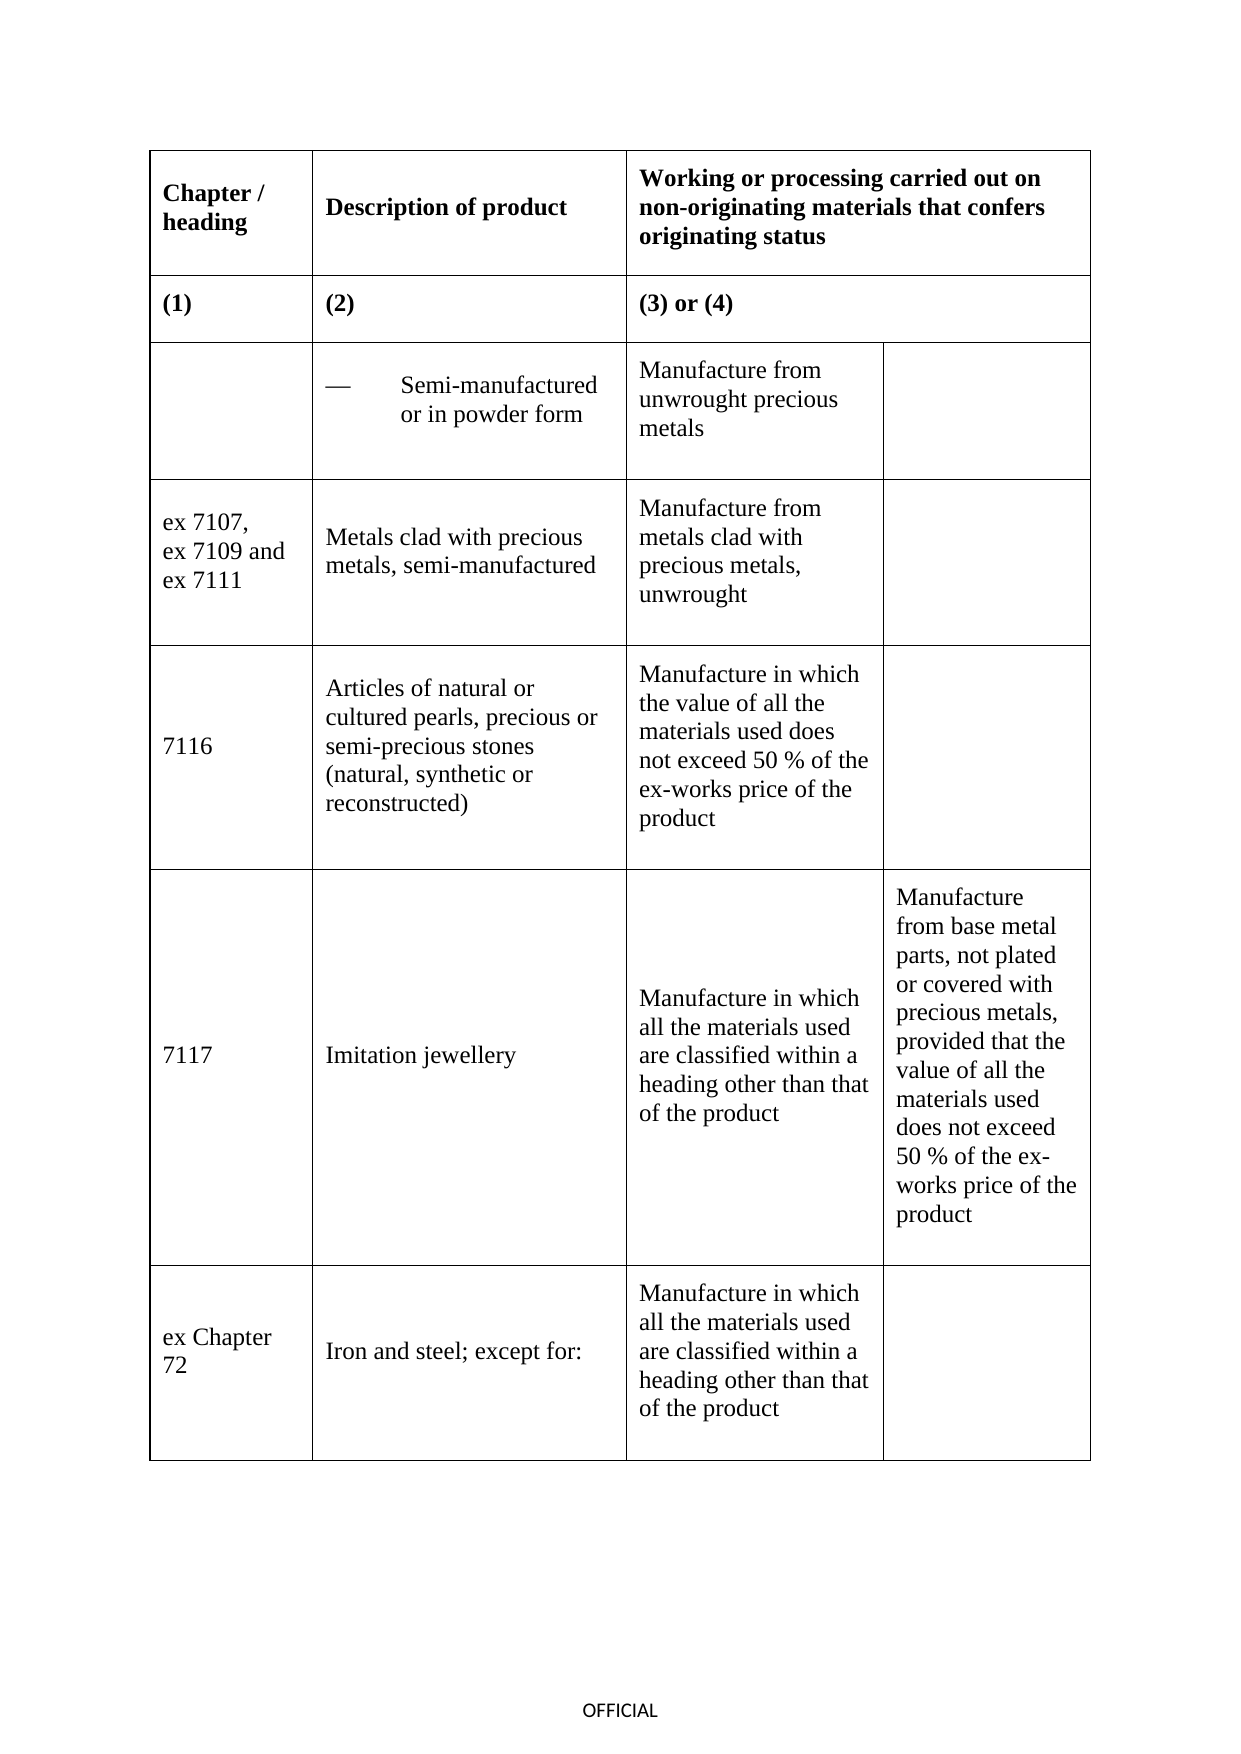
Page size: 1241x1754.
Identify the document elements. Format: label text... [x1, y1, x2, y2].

table_cell [884, 1266, 1090, 1460]
table_cell Iron and steel; except for: [313, 1266, 626, 1460]
table_cell [884, 480, 1090, 645]
table_cell Manufacture in which all the materials used are classified within a heading other than that of the product [627, 870, 883, 1265]
table_header Description of product [313, 151, 626, 275]
table_cell [884, 343, 1090, 479]
table_cell Manufacture in which all the materials used are classified within a heading other than that of the product [627, 1266, 883, 1460]
table_cell Metals clad with precious metals, semi‐manufactured [313, 480, 626, 645]
table_cell Imitation jewellery [313, 870, 626, 1265]
table_header Working or processing carried out on non‐originating materials that confers originating status [627, 151, 1090, 275]
table_cell ex Chapter 72 [151, 1266, 312, 1460]
table_cell Manufacture from metals clad with precious metals, unwrought [627, 480, 883, 645]
table_header Chapter / heading [151, 151, 312, 275]
table_cell 7117 [151, 870, 312, 1265]
table_cell — Semi‐manufactured or in powder form [313, 343, 626, 479]
table_cell (1) [151, 276, 312, 342]
table_cell [151, 343, 312, 479]
table_cell Articles of natural or cultured pearls, precious or semi‐precious stones (natural, synthetic or reconstructed) [313, 646, 626, 869]
table_cell [884, 646, 1090, 869]
table_cell ex 7107, ex 7109 and ex 7111 [151, 480, 312, 645]
table_cell 7116 [151, 646, 312, 869]
table_cell Manufacture in which the value of all the materials used does not exceed 50 % of the ex‐works price of the product [627, 646, 883, 869]
table_cell (2) [313, 276, 626, 342]
table_cell Manufacture from unwrought precious metals [627, 343, 883, 479]
table_cell (3) or (4) [627, 276, 1090, 342]
table_cell Manufacture from base metal parts, not plated or covered with precious metals, provided that the value of all the materials used does not exceed 50 % of the ex‐works price of the product [884, 870, 1090, 1265]
